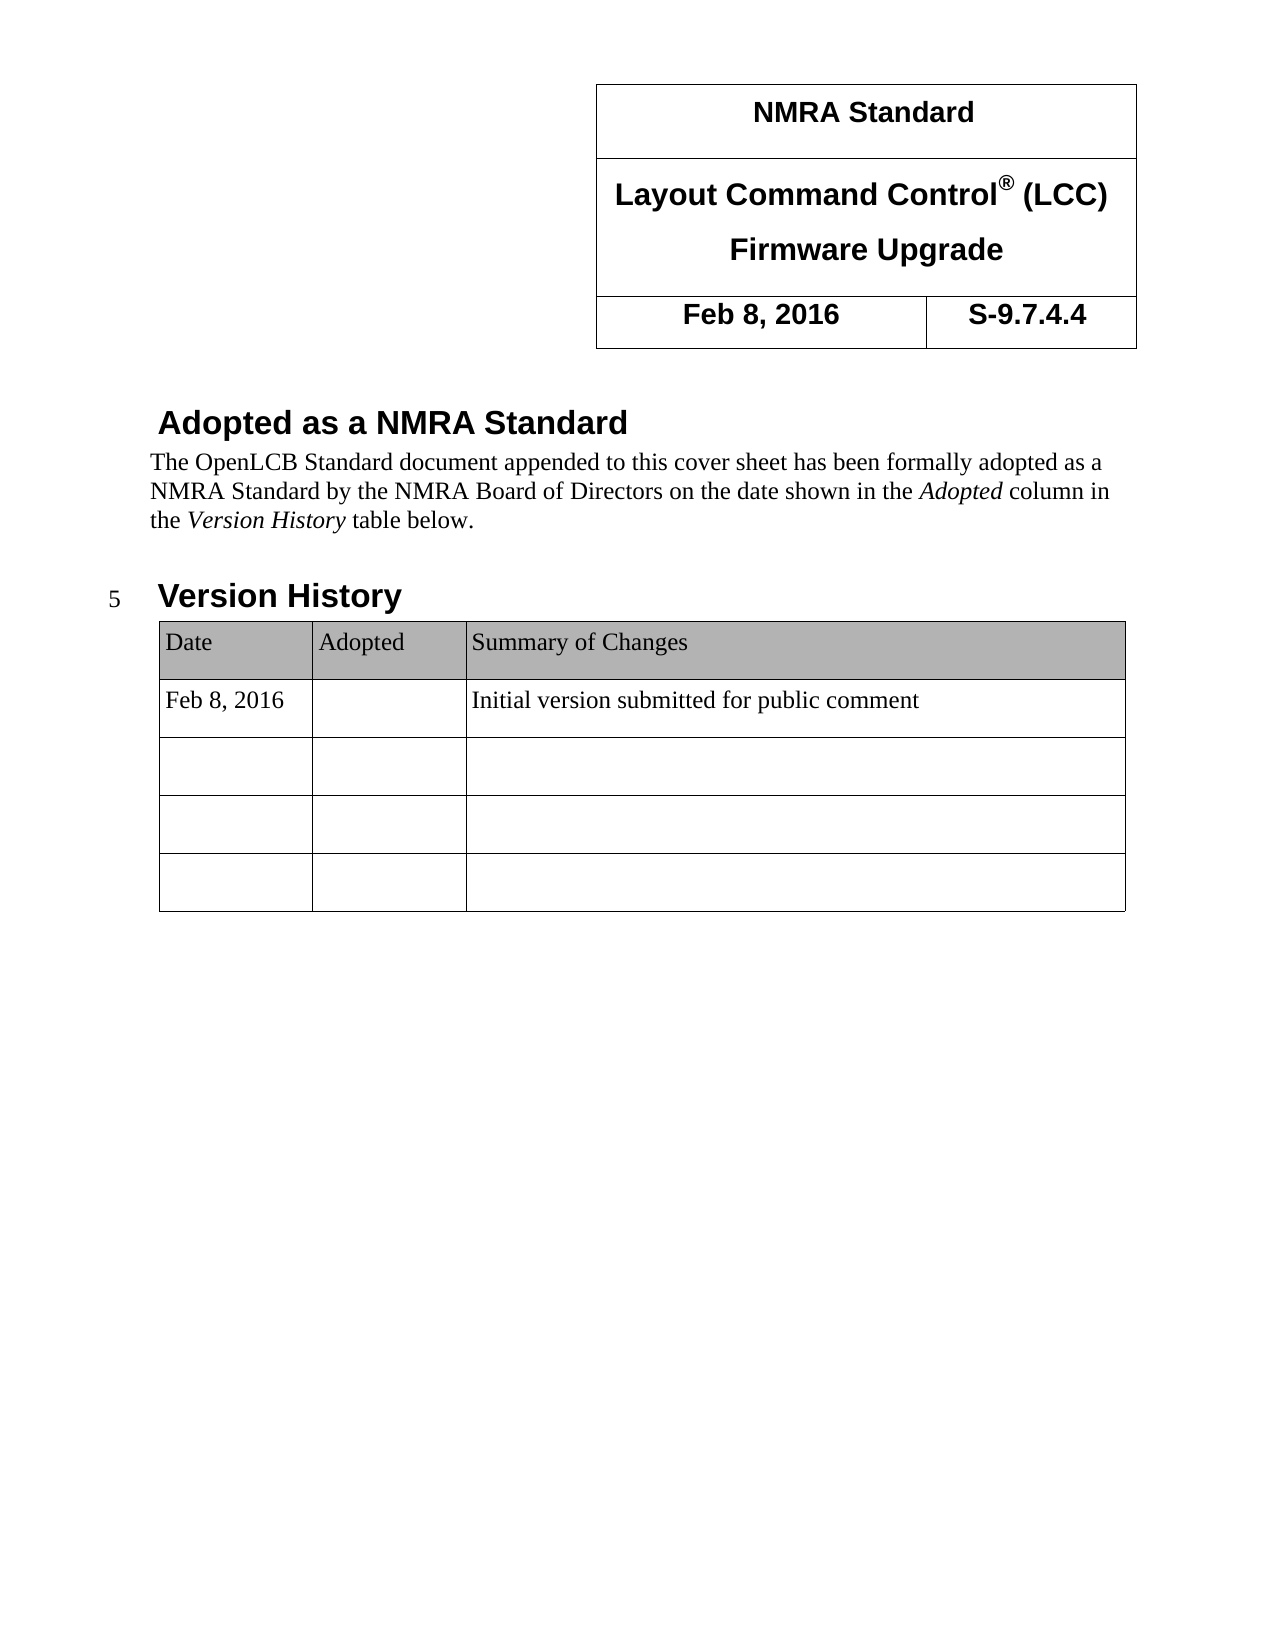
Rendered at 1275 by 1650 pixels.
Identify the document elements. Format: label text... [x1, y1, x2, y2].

table_cell [160, 796, 312, 853]
table_header Summary of Changes [467, 622, 1125, 679]
table_cell [313, 796, 466, 853]
text The OpenLCB Standard document appended to this cover sheet has been formally adopted as a NMRA Standard by the NMRA Board of Directors on the date shown in the Adopted column in the Version History table below. [150, 447, 1125, 534]
table_cell [160, 854, 312, 911]
table_header Date [160, 622, 312, 679]
subtitle Version History [112, 576, 1125, 615]
table_cell [467, 796, 1125, 853]
table_cell [313, 680, 466, 737]
table_header Adopted [313, 622, 466, 679]
table_cell [313, 738, 466, 795]
table_cell [160, 738, 312, 795]
table_cell Initial version submitted for public comment [467, 680, 1125, 737]
table_cell Feb 8, 2016 [160, 680, 312, 737]
subtitle Adopted as a NMRA Standard [112, 403, 1125, 441]
table_cell [467, 738, 1125, 795]
table_cell [467, 854, 1125, 911]
table_cell [313, 854, 466, 911]
